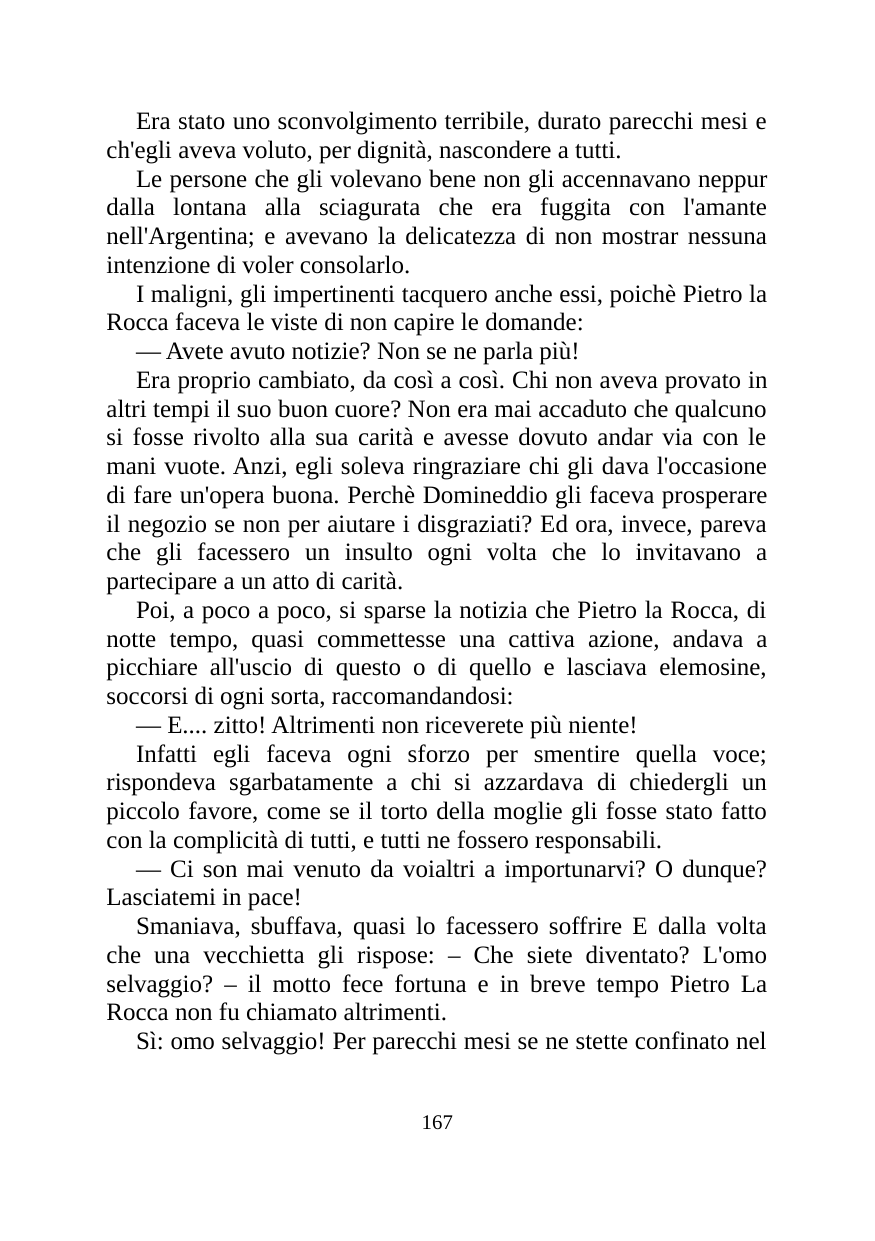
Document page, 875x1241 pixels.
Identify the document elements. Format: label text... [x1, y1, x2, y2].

text Poi, a poco a poco, si sparse la notizia che Pietro la Rocca, di notte tempo, quasi commettesse una cattiva azione, andava a picchiare all'uscio di questo o di quello e lasciava elemosine, soccorsi di ogni sorta, raccomandandosi: [106, 595, 768, 710]
text — Avete avuto notizie? Non se ne parla più! [106, 336, 768, 365]
text Era proprio cambiato, da così a così. Chi non aveva provato in altri tempi il suo buon cuore? Non era mai accaduto che qualcuno si fosse rivolto alla sua carità e avesse dovuto andar via con le mani vuote. Anzi, egli soleva ringraziare chi gli dava l'occasione di fare un'opera buona. Perchè Domineddio gli faceva prosperare il negozio se non per aiutare i disgraziati? Ed ora, invece, pareva che gli facessero un insulto ogni volta che lo invitavano a partecipare a un atto di carità. [106, 365, 768, 595]
text Sì: omo selvaggio! Per parecchi mesi se ne stette confinato nel [106, 1026, 768, 1055]
text Le persone che gli volevano bene non gli accennavano neppur dalla lontana alla sciagurata che era fuggita con l'amante nell'Argentina; e avevano la delicatezza di non mostrar nessuna intenzione di voler consolarlo. [106, 164, 768, 279]
text — E.... zitto! Altrimenti non riceverete più niente! [106, 710, 768, 739]
text Infatti egli faceva ogni sforzo per smentire quella voce; rispondeva sgarbatamente a chi si azzardava di chiedergli un piccolo favore, come se il torto della moglie gli fosse stato fatto con la complicità di tutti, e tutti ne fossero responsabili. [106, 739, 768, 854]
text I maligni, gli impertinenti tacquero anche essi, poichè Pietro la Rocca faceva le viste di non capire le domande: [106, 279, 768, 336]
text Smaniava, sbuffava, quasi lo facessero soffrire E dalla volta che una vecchietta gli rispose: – Che siete diventato? L'omo selvaggio? – il motto fece fortuna e in breve tempo Pietro La Rocca non fu chiamato altrimenti. [106, 911, 768, 1026]
text Era stato uno sconvolgimento terribile, durato parecchi mesi e ch'egli aveva voluto, per dignità, nascondere a tutti. [106, 106, 768, 164]
text — Ci son mai venuto da voialtri a importunarvi? O dunque? Lasciatemi in pace! [106, 854, 768, 911]
